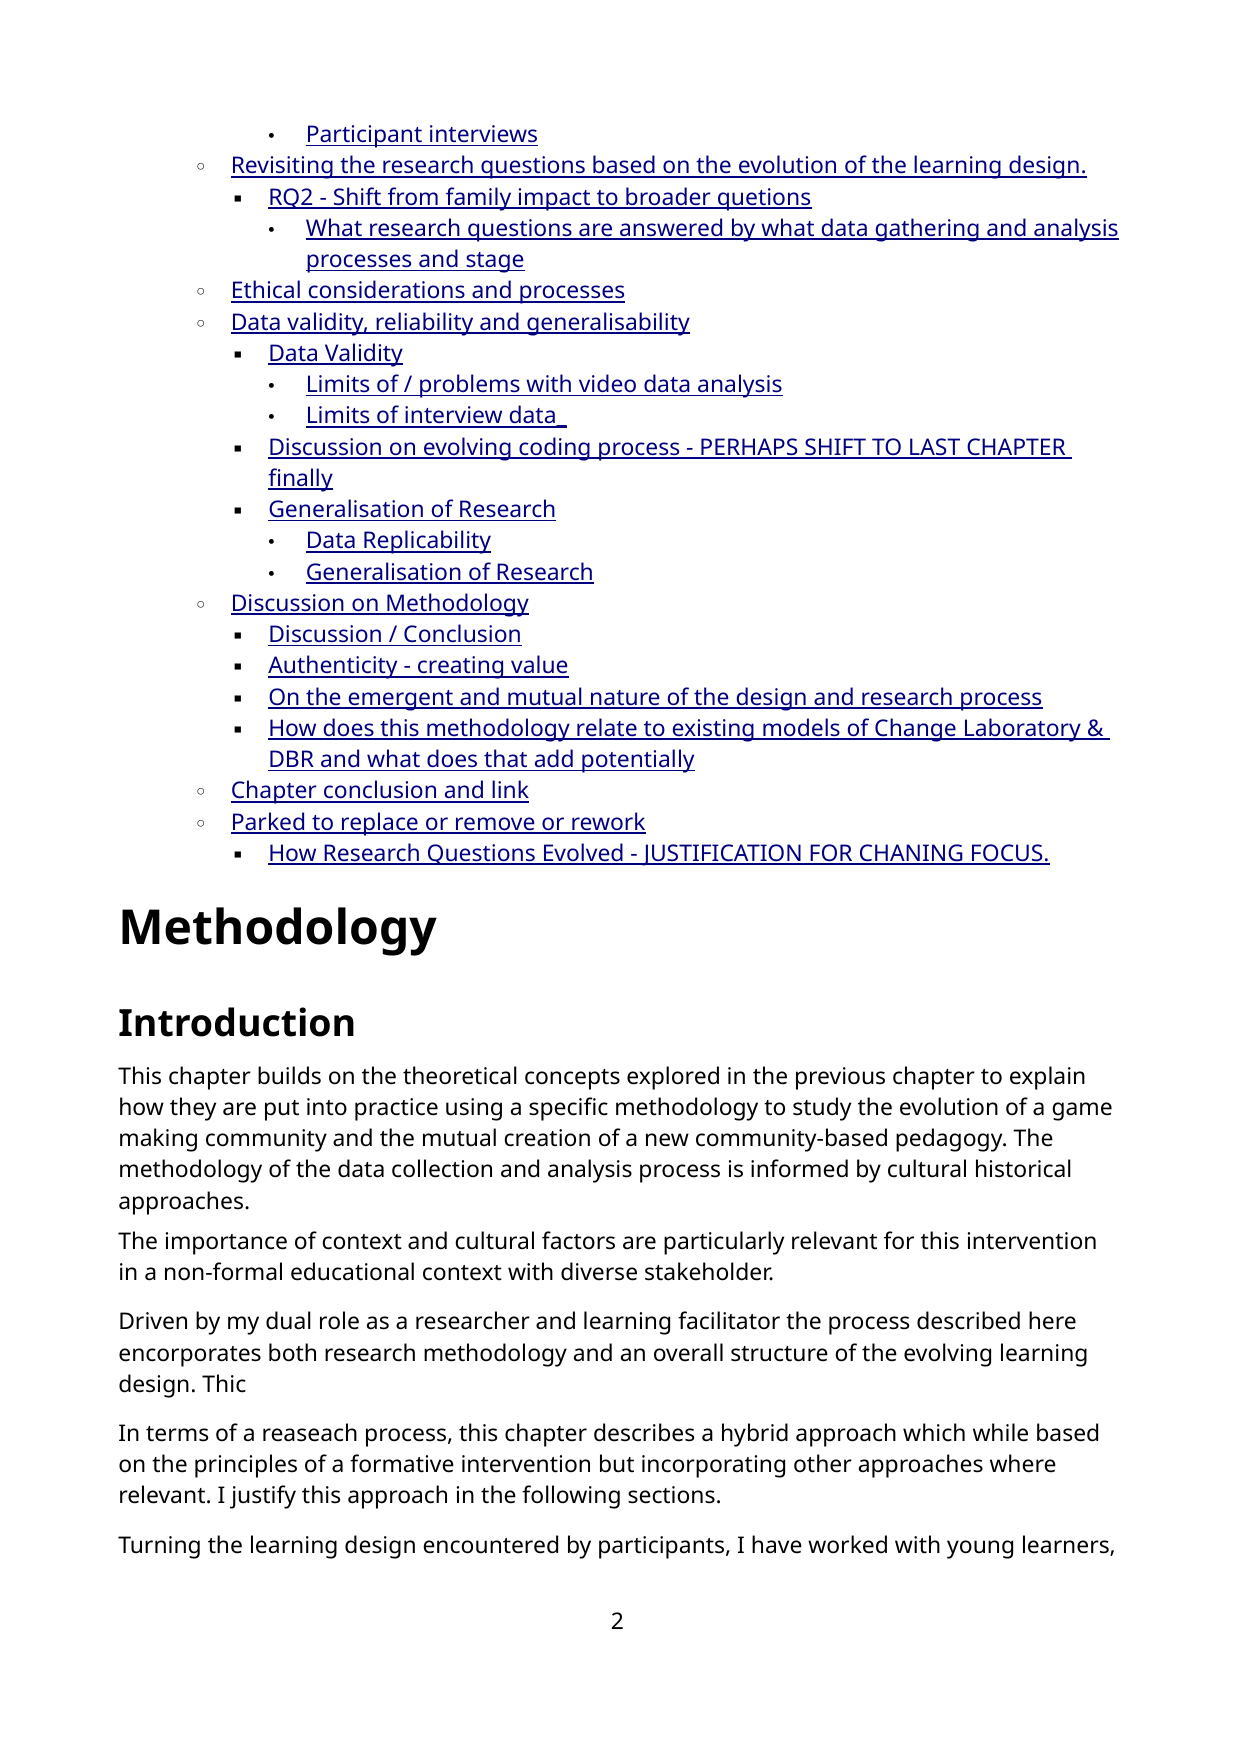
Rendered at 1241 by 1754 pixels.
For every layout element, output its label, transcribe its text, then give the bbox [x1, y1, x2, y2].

list Ethical considerations and processes [193, 274, 1122, 306]
text The importance of context and cultural factors are particularly relevant for this intervention in a non-formal educational context with diverse stakeholder. [118, 1225, 1122, 1287]
subtitle Methodology [118, 893, 1122, 959]
list Discussion on evolving coding process - PERHAPS SHIFT TO LAST CHAPTER finally [231, 431, 1122, 493]
list Generalisation of Research [268, 556, 1122, 587]
list Revisiting the research questions based on the evolution of the learning design. [193, 149, 1122, 181]
text This chapter builds on the theoretical concepts explored in the previous chapter to explain how they are put into practice using a specific methodology to study the evolution of a game making community and the mutual creation of a new community-based pedagogy. The methodology of the data collection and analysis process is informed by cultural historical approaches. [118, 1060, 1122, 1216]
list Chapter conclusion and link [193, 774, 1122, 806]
text In terms of a reaseach process, this chapter describes a hybrid approach which while based on the principles of a formative intervention but incorporating other approaches where relevant. I justify this approach in the following sections. [118, 1417, 1122, 1511]
list Limits of / problems with video data analysis [268, 368, 1122, 399]
text Driven by my dual role as a researcher and learning facilitator the process described here encorporates both research methodology and an overall structure of the evolving learning design. Thic [118, 1305, 1122, 1399]
list Limits of interview data_ [268, 399, 1122, 431]
list Data Replicability [268, 524, 1122, 556]
list What research questions are answered by what data gathering and analysis processes and stage [268, 212, 1122, 274]
list Generalisation of Research [231, 493, 1122, 524]
text Turning the learning design encountered by participants, I have worked with young learners, [118, 1529, 1122, 1560]
list RQ2 - Shift from family impact to broader quetions [231, 181, 1122, 212]
list Authenticity - creating value [231, 649, 1122, 681]
list How does this methodology relate to existing models of Change Laboratory & DBR and what does that add potentially [231, 712, 1122, 774]
list How Research Questions Evolved - JUSTIFICATION FOR CHANING FOCUS. [231, 837, 1122, 868]
subtitle Introduction [118, 996, 1122, 1047]
list Parked to replace or remove or rework [193, 806, 1122, 837]
list On the emergent and mutual nature of the design and research process [231, 681, 1122, 712]
list Data validity, reliability and generalisability [193, 306, 1122, 337]
list Discussion / Conclusion [231, 618, 1122, 649]
list Data Validity [231, 337, 1122, 368]
list Participant interviews [268, 118, 1122, 149]
list Discussion on Methodology [193, 587, 1122, 618]
